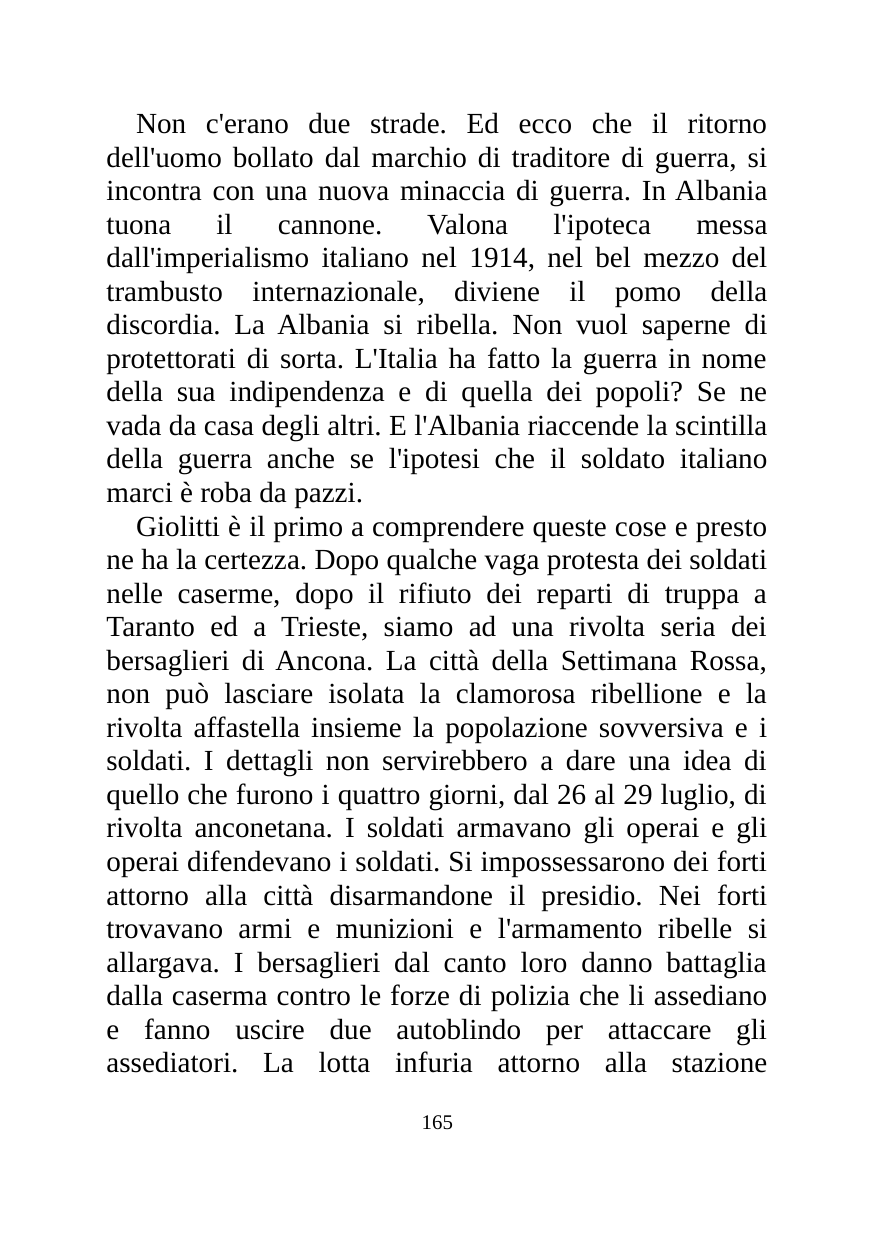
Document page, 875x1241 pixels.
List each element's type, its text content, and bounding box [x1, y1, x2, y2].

text Giolitti è il primo a comprendere queste cose e presto ne ha la certezza. Dopo qualche vaga protesta dei soldati nelle caserme, dopo il rifiuto dei reparti di truppa a Taranto ed a Trieste, siamo ad una rivolta seria dei bersaglieri di Ancona. La città della Settimana Rossa, non può lasciare isolata la clamorosa ribellione e la rivolta affastella insieme la popolazione sovversiva e i soldati. I dettagli non servirebbero a dare una idea di quello che furono i quattro giorni, dal 26 al 29 luglio, di rivolta anconetana. I soldati armavano gli operai e gli operai difendevano i soldati. Si impossessarono dei forti attorno alla città disarmandone il presidio. Nei forti trovavano armi e munizioni e l'armamento ribelle si allargava. I bersaglieri dal canto loro danno battaglia dalla caserma contro le forze di polizia che li assediano e fanno uscire due autoblindo per attaccare gli assediatori. La lotta infuria attorno alla stazione [106, 509, 768, 1079]
text Non c'erano due strade. Ed ecco che il ritorno dell'uomo bollato dal marchio di traditore di guerra, si incontra con una nuova minaccia di guerra. In Albania tuona il cannone. Valona l'ipoteca messa dall'imperialismo italiano nel 1914, nel bel mezzo del trambusto internazionale, diviene il pomo della discordia. La Albania si ribella. Non vuol saperne di protettorati di sorta. L'Italia ha fatto la guerra in nome della sua indipendenza e di quella dei popoli? Se ne vada da casa degli altri. E l'Albania riaccende la scintilla della guerra anche se l'ipotesi che il soldato italiano marci è roba da pazzi. [106, 106, 768, 509]
